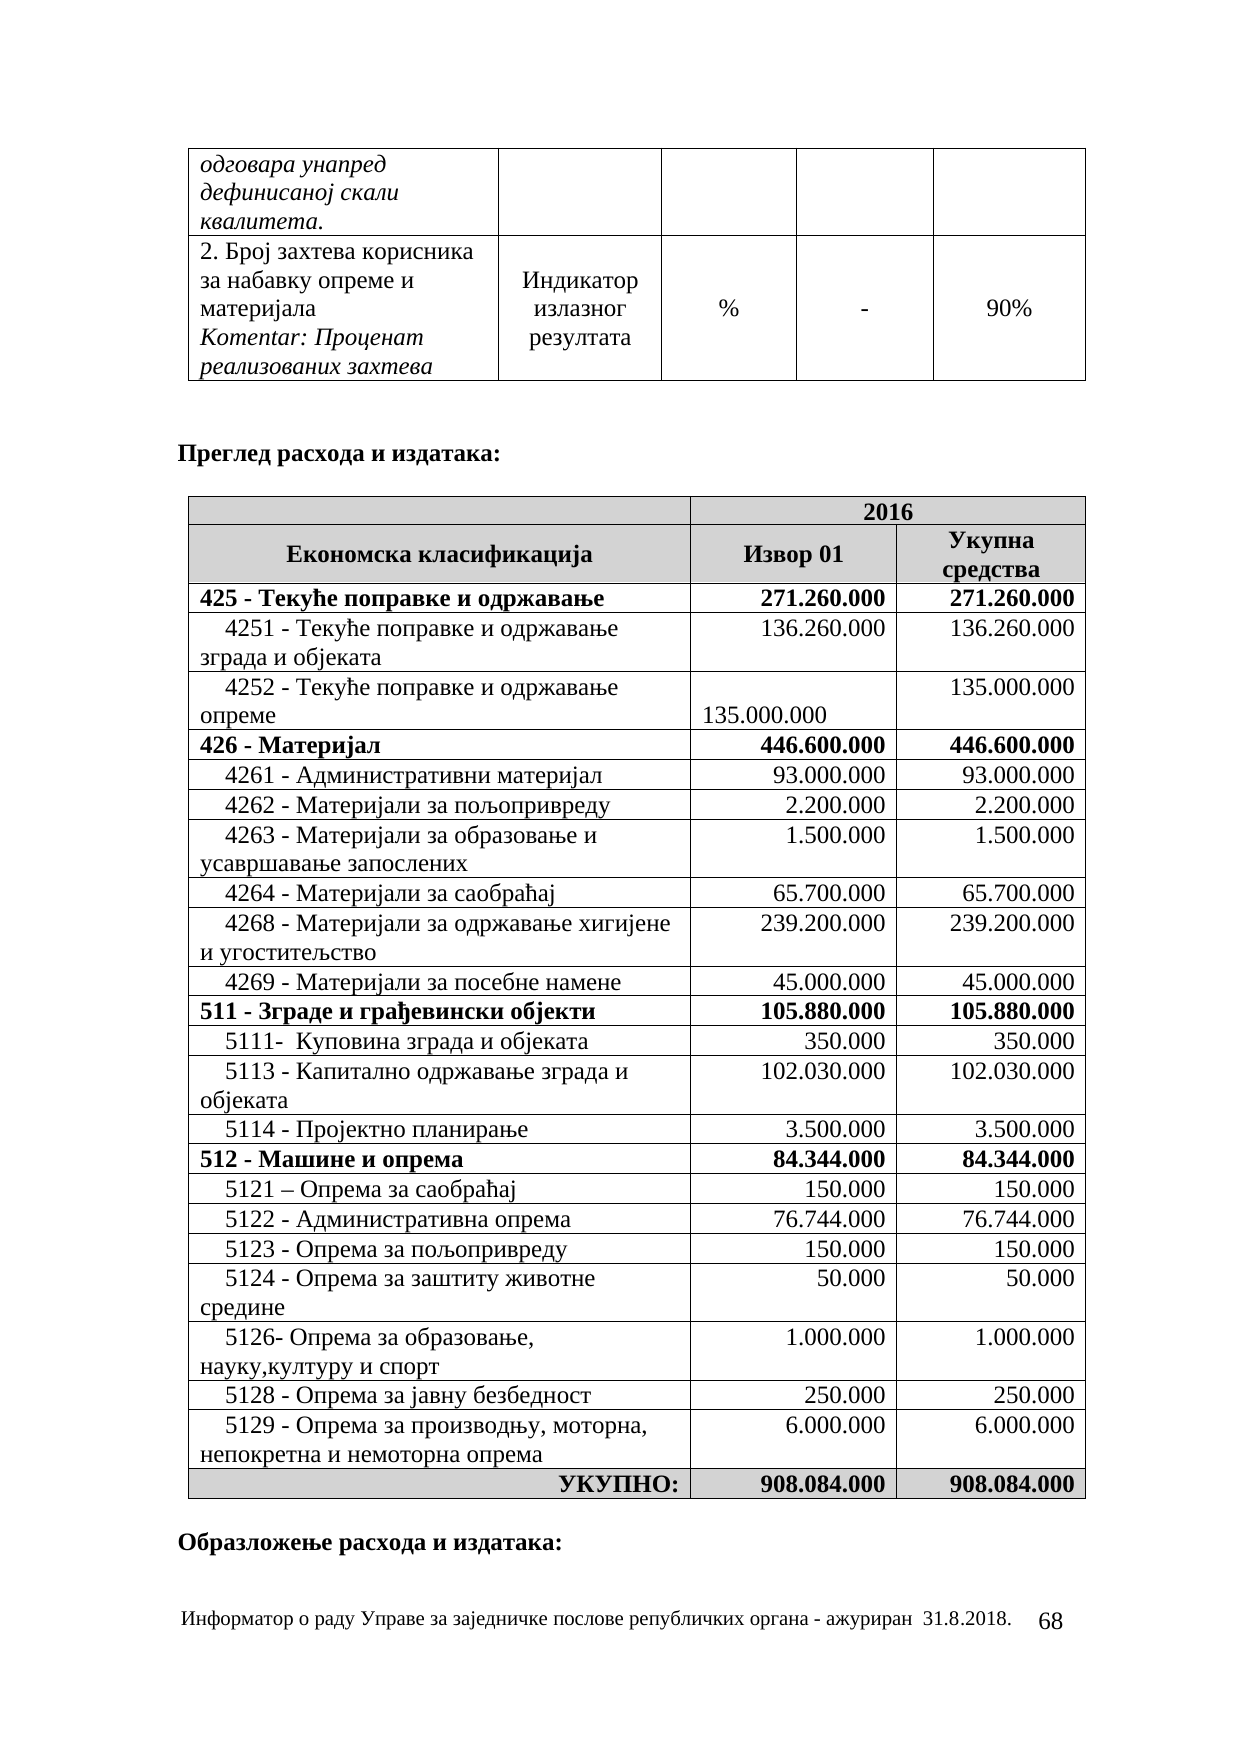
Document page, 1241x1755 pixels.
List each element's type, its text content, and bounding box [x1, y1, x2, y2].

table_cell 3.500.000 [691, 1115, 896, 1143]
table_cell 271.260.000 [691, 584, 896, 612]
table_cell 908.084.000 [691, 1469, 896, 1498]
table_cell 2.200.000 [691, 790, 896, 819]
table_cell 150.000 [897, 1234, 1085, 1262]
table_cell 4262 - Материјали за пољопривреду [189, 790, 690, 819]
table_cell 135.000.000 [691, 672, 896, 729]
table_cell УКУПНО: [189, 1469, 690, 1498]
table_cell 4261 - Административни материјал [189, 760, 690, 789]
table_cell 65.700.000 [897, 878, 1085, 907]
table_cell 50.000 [897, 1264, 1085, 1321]
table_cell 84.344.000 [897, 1144, 1085, 1173]
table_cell 102.030.000 [691, 1056, 896, 1113]
table_cell 4268 - Материјали за одржавање хигијене и угоститељство [189, 908, 690, 966]
table_cell 5129 - Опрема за производњу, моторна, непокретна и немоторна опрема [189, 1410, 690, 1468]
table_cell 425 - Текуће поправке и одржавање [189, 584, 690, 612]
text Преглед расхода и издатака: [177, 438, 1063, 467]
table_cell 4269 - Материјали за посебне намене [189, 967, 690, 995]
table_cell 90% [934, 236, 1085, 380]
table_cell 1.000.000 [691, 1322, 896, 1379]
table_cell Извор 01 [691, 525, 896, 582]
table_cell 5122 - Административна опрема [189, 1204, 690, 1233]
table_cell Економска класификација [189, 525, 690, 582]
table_cell [934, 149, 1085, 235]
table_cell 5124 - Опрема за заштиту животне средине [189, 1264, 690, 1321]
table_cell 2. Број захтева корисника за набавку опреме и материјала Komentar: Проценат реализованих захтева [189, 236, 498, 380]
table_cell 446.600.000 [897, 730, 1085, 759]
table_cell 5111- Куповина зграда и објеката [189, 1026, 690, 1055]
table_cell 350.000 [691, 1026, 896, 1055]
table_cell 45.000.000 [897, 967, 1085, 995]
table_cell 76.744.000 [691, 1204, 896, 1233]
table_cell 50.000 [691, 1264, 896, 1321]
table_cell 350.000 [897, 1026, 1085, 1055]
table_cell 102.030.000 [897, 1056, 1085, 1113]
table_cell 426 - Материјал [189, 730, 690, 759]
table_cell Индикатор излазног резултата [499, 236, 661, 380]
table_cell 5126- Опрема за образовање, науку,културу и спорт [189, 1322, 690, 1379]
table_cell 5114 - Пројектно планирање [189, 1115, 690, 1143]
table_cell 5123 - Опрема за пољопривреду [189, 1234, 690, 1262]
table_cell % [662, 236, 796, 380]
table_cell 5128 - Опрема за јавну безбедност [189, 1381, 690, 1409]
table_header [189, 497, 690, 524]
table_cell 136.260.000 [897, 613, 1085, 671]
table_cell [662, 149, 796, 235]
table_cell 5113 - Капитално одржавање зграда и објеката [189, 1056, 690, 1113]
table_cell 105.880.000 [691, 996, 896, 1025]
table_cell 150.000 [897, 1174, 1085, 1203]
table_cell 2.200.000 [897, 790, 1085, 819]
table_cell 4251 - Текуће поправке и одржавање зграда и објеката [189, 613, 690, 671]
table_cell 239.200.000 [897, 908, 1085, 966]
table_cell 45.000.000 [691, 967, 896, 995]
table_cell - [797, 149, 933, 235]
table_cell 150.000 [691, 1234, 896, 1262]
table_cell 4252 - Текуће поправке и одржавање опреме [189, 672, 690, 729]
table_cell 136.260.000 [691, 613, 896, 671]
table_cell 150.000 [691, 1174, 896, 1203]
table_cell 84.344.000 [691, 1144, 896, 1173]
table_cell 250.000 [897, 1381, 1085, 1409]
table_cell 105.880.000 [897, 996, 1085, 1025]
table_cell - [797, 236, 933, 380]
table_cell 3.500.000 [897, 1115, 1085, 1143]
table_cell 250.000 [691, 1381, 896, 1409]
table_cell 1.500.000 [691, 820, 896, 877]
table_cell 1.000.000 [897, 1322, 1085, 1379]
table_cell Укупна средства [897, 525, 1085, 582]
table_cell 93.000.000 [691, 760, 896, 789]
table_cell 76.744.000 [897, 1204, 1085, 1233]
table_cell 6.000.000 [897, 1410, 1085, 1468]
table_cell 135.000.000 [897, 672, 1085, 729]
table_cell 512 - Машине и опрема [189, 1144, 690, 1173]
table_cell 93.000.000 [897, 760, 1085, 789]
table_cell 908.084.000 [897, 1469, 1085, 1498]
table_cell 5121 – Опрема за саобраћај [189, 1174, 690, 1203]
table_cell 1.500.000 [897, 820, 1085, 877]
table_cell одговара унапред дефинисаној скали квалитета. [189, 149, 498, 235]
table_cell 511 - Зграде и грађевински објекти [189, 996, 690, 1025]
table_cell [499, 149, 661, 235]
table_cell 4263 - Материјали за образовање и усавршавање запослених [189, 820, 690, 877]
table_cell 271.260.000 [897, 584, 1085, 612]
table_cell 65.700.000 [691, 878, 896, 907]
table_cell 4264 - Материјали за саобраћај [189, 878, 690, 907]
table_cell 239.200.000 [691, 908, 896, 966]
table_cell 446.600.000 [691, 730, 896, 759]
table_header 2016 [691, 497, 1085, 524]
text Образложење расхода и издатака: [177, 1527, 1063, 1556]
table_cell 6.000.000 [691, 1410, 896, 1468]
